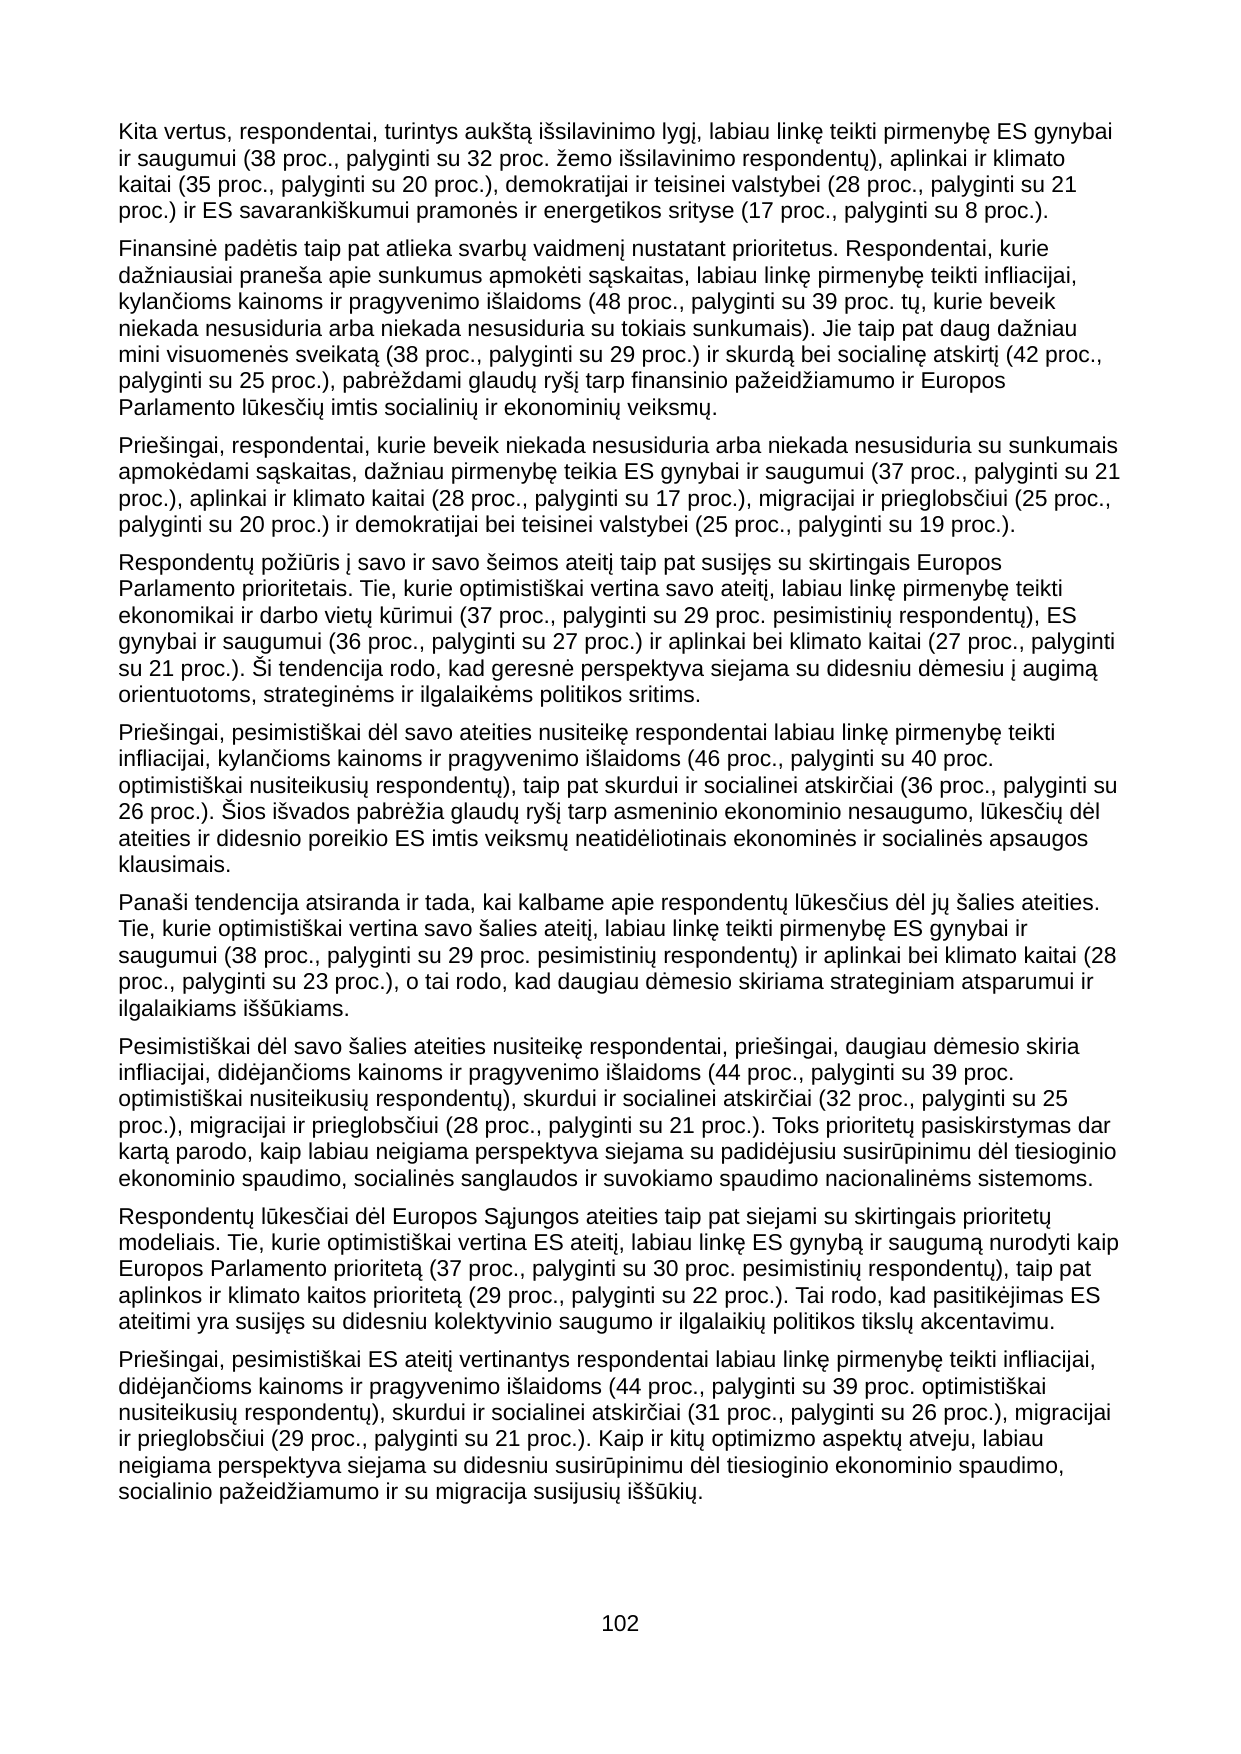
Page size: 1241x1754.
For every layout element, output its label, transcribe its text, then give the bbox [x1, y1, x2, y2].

text Priešingai, pesimistiškai dėl savo ateities nusiteikę respondentai labiau linkę pirmenybę teikti infliacijai, kylančioms kainoms ir pragyvenimo išlaidoms (46 proc., palyginti su 40 proc. optimistiškai nusiteikusių respondentų), taip pat skurdui ir socialinei atskirčiai (36 proc., palyginti su 26 proc.). Šios išvados pabrėžia glaudų ryšį tarp asmeninio ekonominio nesaugumo, lūkesčių dėl ateities ir didesnio poreikio ES imtis veiksmų neatidėliotinais ekonominės ir socialinės apsaugos klausimais. [118, 719, 1122, 877]
text Respondentų lūkesčiai dėl Europos Sąjungos ateities taip pat siejami su skirtingais prioritetų modeliais. Tie, kurie optimistiškai vertina ES ateitį, labiau linkę ES gynybą ir saugumą nurodyti kaip Europos Parlamento prioritetą (37 proc., palyginti su 30 proc. pesimistinių respondentų), taip pat aplinkos ir klimato kaitos prioritetą (29 proc., palyginti su 22 proc.). Tai rodo, kad pasitikėjimas ES ateitimi yra susijęs su didesniu kolektyvinio saugumo ir ilgalaikių politikos tikslų akcentavimu. [118, 1203, 1122, 1334]
text Pesimistiškai dėl savo šalies ateities nusiteikę respondentai, priešingai, daugiau dėmesio skiria infliacijai, didėjančioms kainoms ir pragyvenimo išlaidoms (44 proc., palyginti su 39 proc. optimistiškai nusiteikusių respondentų), skurdui ir socialinei atskirčiai (32 proc., palyginti su 25 proc.), migracijai ir prieglobsčiui (28 proc., palyginti su 21 proc.). Toks prioritetų pasiskirstymas dar kartą parodo, kaip labiau neigiama perspektyva siejama su padidėjusiu susirūpinimu dėl tiesioginio ekonominio spaudimo, socialinės sanglaudos ir suvokiamo spaudimo nacionalinėms sistemoms. [118, 1033, 1122, 1191]
text Kita vertus, respondentai, turintys aukštą išsilavinimo lygį, labiau linkę teikti pirmenybę ES gynybai ir saugumui (38 proc., palyginti su 32 proc. žemo išsilavinimo respondentų), aplinkai ir klimato kaitai (35 proc., palyginti su 20 proc.), demokratijai ir teisinei valstybei (28 proc., palyginti su 21 proc.) ir ES savarankiškumui pramonės ir energetikos srityse (17 proc., palyginti su 8 proc.). [118, 118, 1122, 223]
text Priešingai, pesimistiškai ES ateitį vertinantys respondentai labiau linkę pirmenybę teikti infliacijai, didėjančioms kainoms ir pragyvenimo išlaidoms (44 proc., palyginti su 39 proc. optimistiškai nusiteikusių respondentų), skurdui ir socialinei atskirčiai (31 proc., palyginti su 26 proc.), migracijai ir prieglobsčiui (29 proc., palyginti su 21 proc.). Kaip ir kitų optimizmo aspektų atveju, labiau neigiama perspektyva siejama su didesniu susirūpinimu dėl tiesioginio ekonominio spaudimo, socialinio pažeidžiamumo ir su migracija susijusių iššūkių. [118, 1346, 1122, 1504]
text Priešingai, respondentai, kurie beveik niekada nesusiduria arba niekada nesusiduria su sunkumais apmokėdami sąskaitas, dažniau pirmenybę teikia ES gynybai ir saugumui (37 proc., palyginti su 21 proc.), aplinkai ir klimato kaitai (28 proc., palyginti su 17 proc.), migracijai ir prieglobsčiui (25 proc., palyginti su 20 proc.) ir demokratijai bei teisinei valstybei (25 proc., palyginti su 19 proc.). [118, 432, 1122, 537]
text Finansinė padėtis taip pat atlieka svarbų vaidmenį nustatant prioritetus. Respondentai, kurie dažniausiai praneša apie sunkumus apmokėti sąskaitas, labiau linkę pirmenybę teikti infliacijai, kylančioms kainoms ir pragyvenimo išlaidoms (48 proc., palyginti su 39 proc. tų, kurie beveik niekada nesusiduria arba niekada nesusiduria su tokiais sunkumais). Jie taip pat daug dažniau mini visuomenės sveikatą (38 proc., palyginti su 29 proc.) ir skurdą bei socialinę atskirtį (42 proc., palyginti su 25 proc.), pabrėždami glaudų ryšį tarp finansinio pažeidžiamumo ir Europos Parlamento lūkesčių imtis socialinių ir ekonominių veiksmų. [118, 235, 1122, 420]
text Respondentų požiūris į savo ir savo šeimos ateitį taip pat susijęs su skirtingais Europos Parlamento prioritetais. Tie, kurie optimistiškai vertina savo ateitį, labiau linkę pirmenybę teikti ekonomikai ir darbo vietų kūrimui (37 proc., palyginti su 29 proc. pesimistinių respondentų), ES gynybai ir saugumui (36 proc., palyginti su 27 proc.) ir aplinkai bei klimato kaitai (27 proc., palyginti su 21 proc.). Ši tendencija rodo, kad geresnė perspektyva siejama su didesniu dėmesiu į augimą orientuotoms, strateginėms ir ilgalaikėms politikos sritims. [118, 549, 1122, 707]
text Panaši tendencija atsiranda ir tada, kai kalbame apie respondentų lūkesčius dėl jų šalies ateities. Tie, kurie optimistiškai vertina savo šalies ateitį, labiau linkę teikti pirmenybę ES gynybai ir saugumui (38 proc., palyginti su 29 proc. pesimistinių respondentų) ir aplinkai bei klimato kaitai (28 proc., palyginti su 23 proc.), o tai rodo, kad daugiau dėmesio skiriama strateginiam atsparumui ir ilgalaikiams iššūkiams. [118, 889, 1122, 1021]
